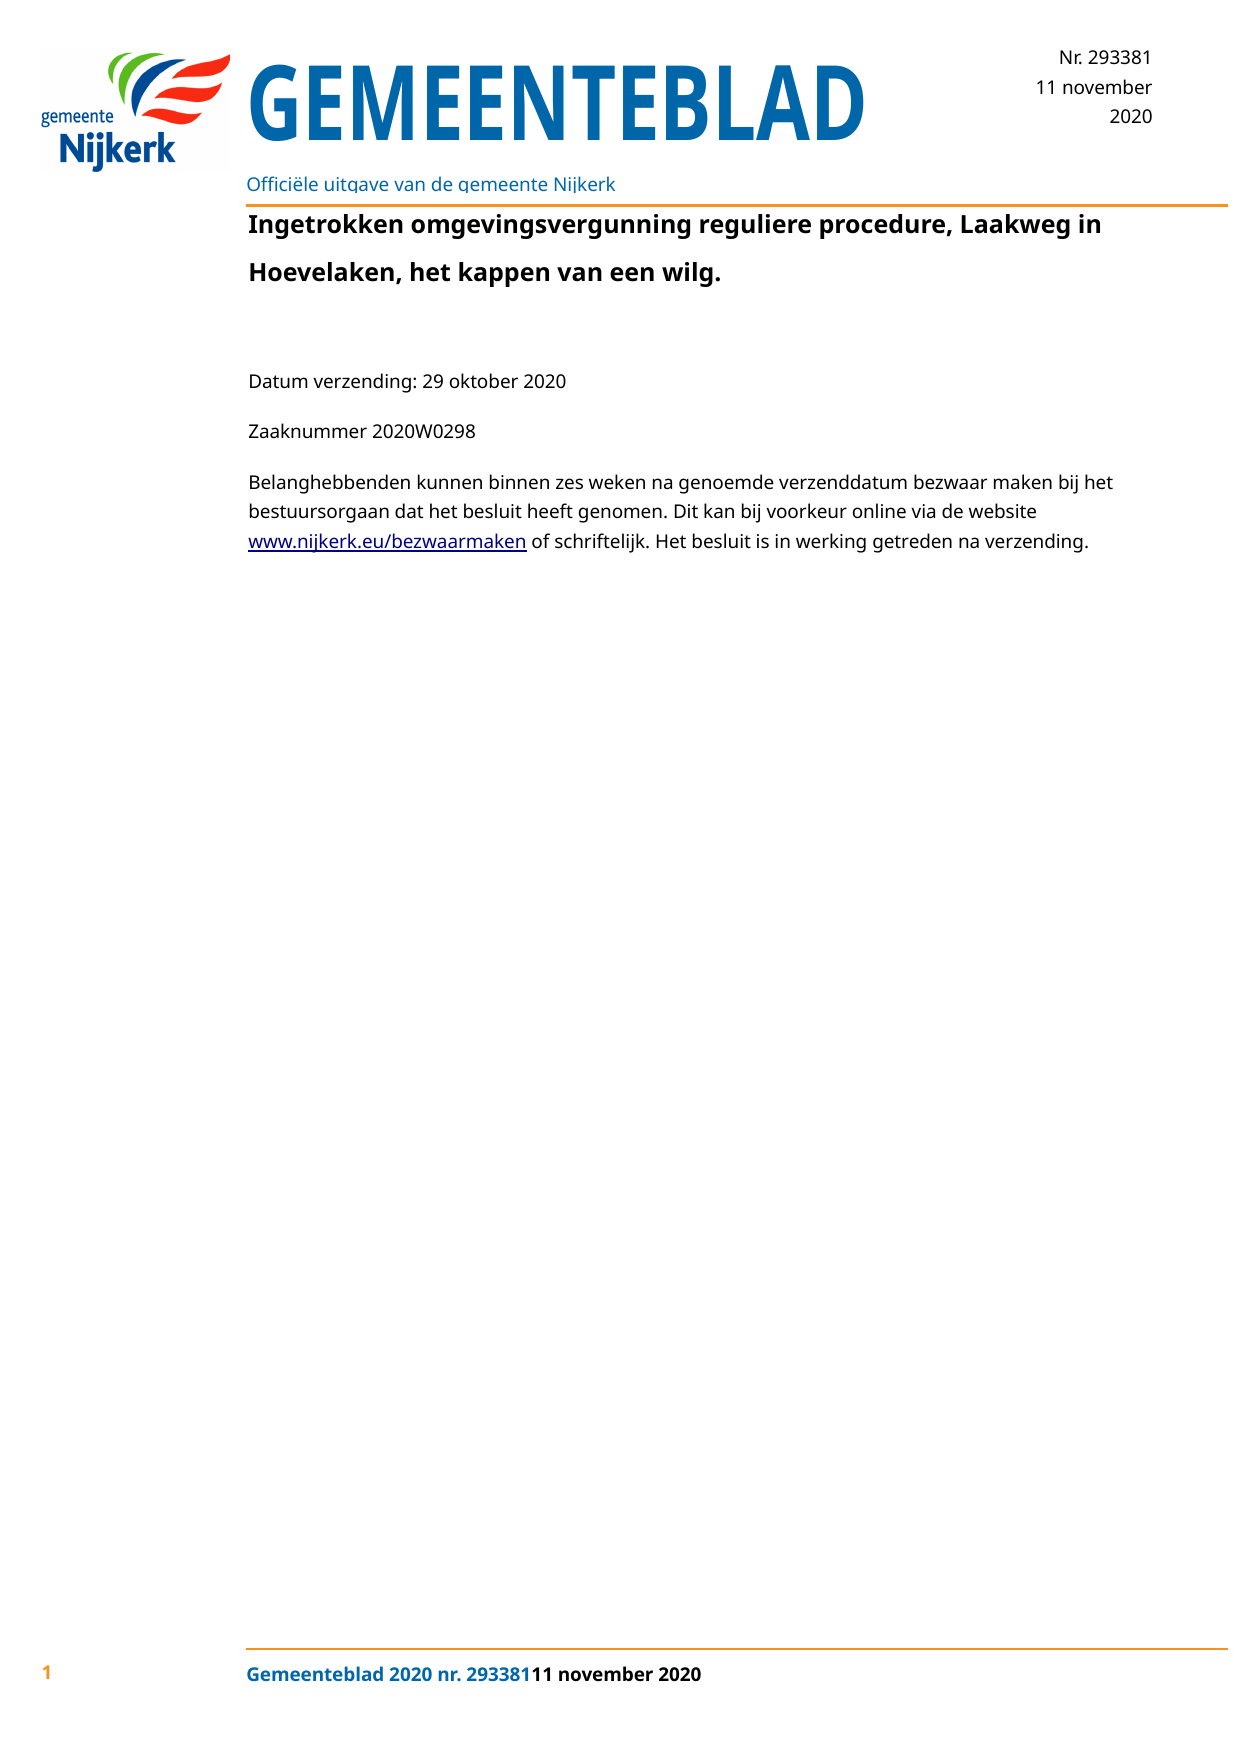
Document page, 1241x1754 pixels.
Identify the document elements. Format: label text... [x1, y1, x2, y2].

picture [41, 47, 231, 172]
text Ingetrokken omgevingsvergunning reguliere procedure, Laakweg in Hoevelaken, het kappen van een wilg. [248, 207, 1152, 288]
text Datum verzending: 29 oktober 2020 [248, 368, 1152, 394]
text Belanghebbenden kunnen binnen zes weken na genoemde verzenddatum bezwaar maken bij het bestuursorgaan dat het besluit heeft genomen. Dit kan bij voorkeur online via de website www.nijkerk.eu/bezwaarmaken of schriftelijk. Het besluit is in werking getreden na verzending. [248, 469, 1152, 554]
text Zaaknummer 2020W0298 [248, 419, 1152, 444]
